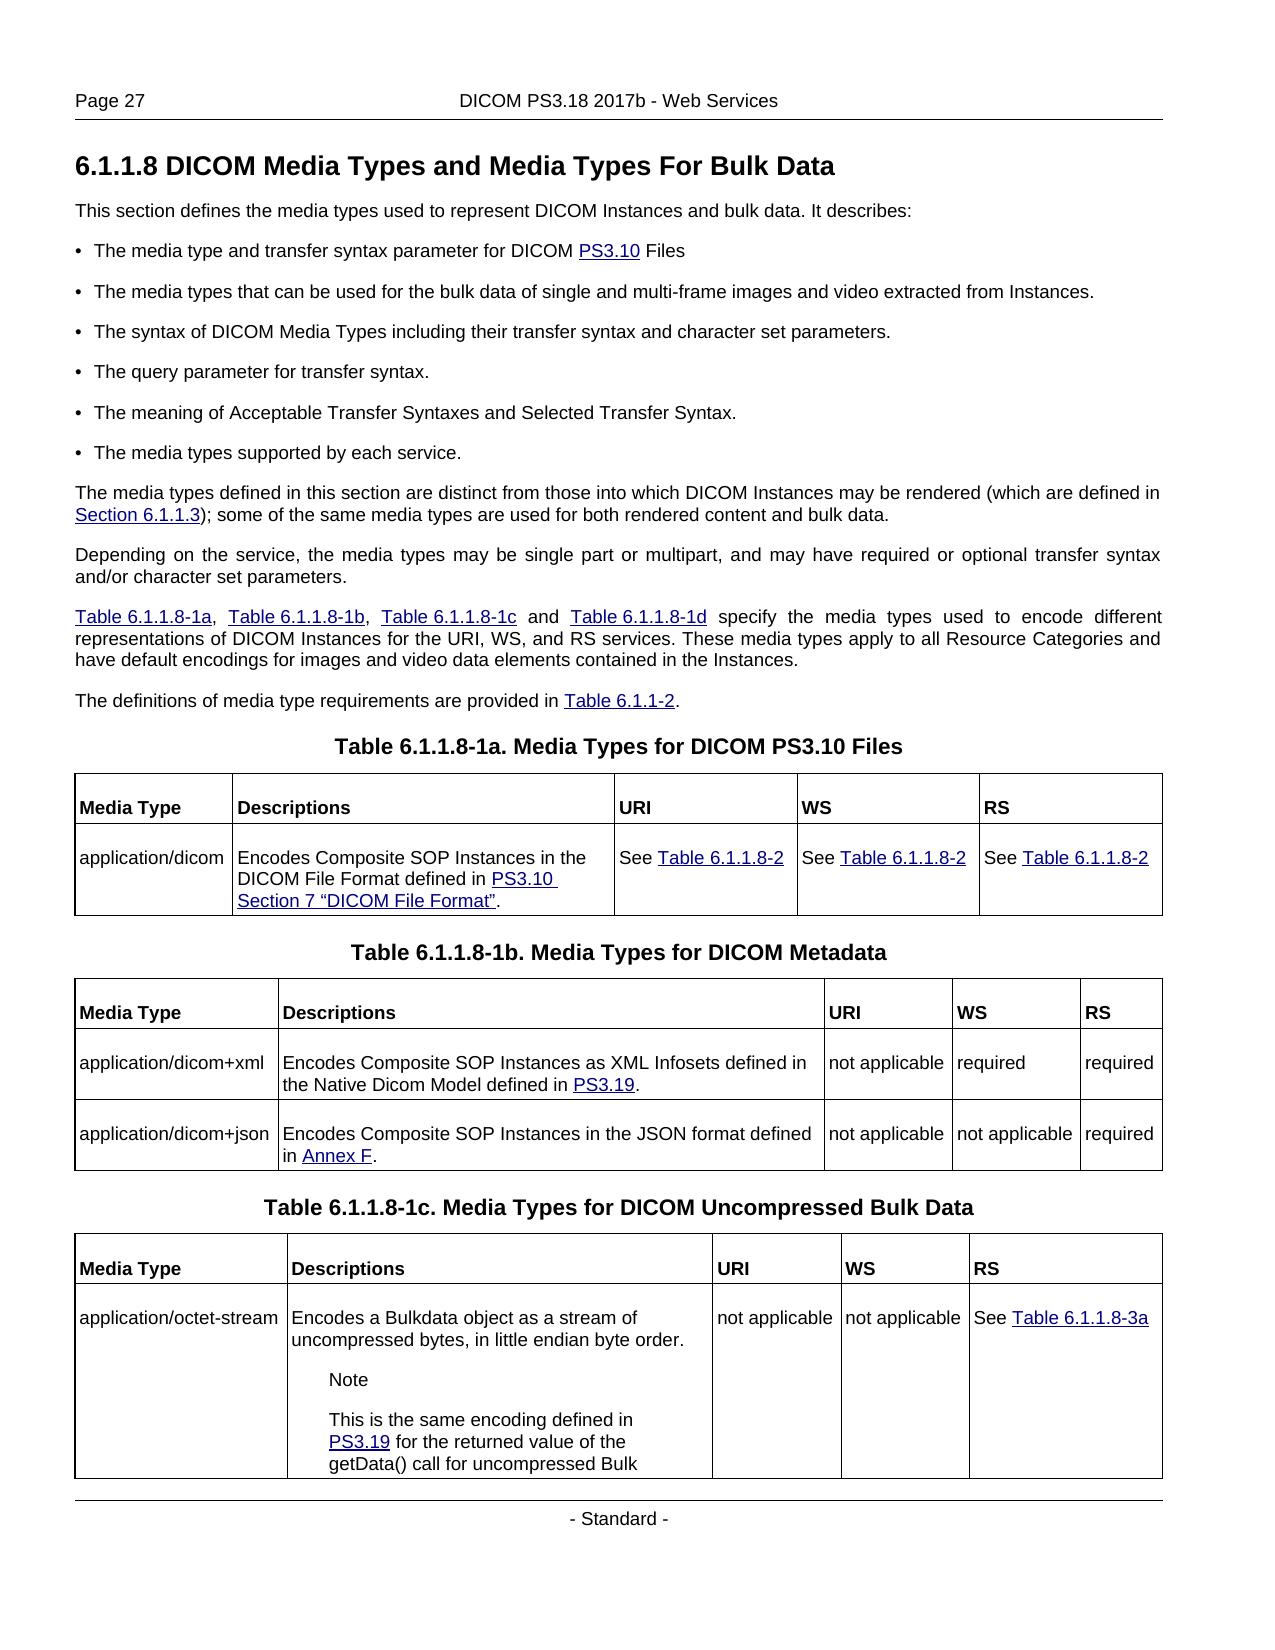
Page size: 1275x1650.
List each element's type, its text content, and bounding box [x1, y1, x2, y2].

table_cell not applicable [953, 1100, 1080, 1170]
table_header RS [980, 774, 1162, 822]
table_cell Encodes Composite SOP Instances as XML Infosets defined in the Native Dicom Model defined in PS3.19. [279, 1029, 824, 1099]
text Table 6.1.1.8-1c. Media Types for DICOM Uncompressed Bulk Data [75, 1194, 1162, 1220]
table_cell not applicable [825, 1100, 952, 1170]
list The media types supported by each service. [75, 442, 1162, 463]
table_cell not applicable [825, 1029, 952, 1099]
table_cell required [953, 1029, 1080, 1099]
table_cell See Table 6.1.1.8-2 [798, 824, 979, 915]
table_header WS [953, 979, 1080, 1028]
table_cell not applicable [713, 1284, 841, 1478]
table_cell Encodes Composite SOP Instances in the DICOM File Format defined in PS3.10 Section 7 “DICOM File Format”. [233, 824, 614, 915]
table_header URI [615, 774, 797, 822]
table_header WS [842, 1234, 969, 1283]
table_cell application/dicom [76, 824, 232, 915]
table_header RS [970, 1234, 1162, 1283]
text This section defines the media types used to represent DICOM Instances and bulk data. It describes: [75, 200, 1162, 222]
table_cell See Table 6.1.1.8-2 [615, 824, 797, 915]
text The definitions of media type requirements are provided in Table 6.1.1-2. [75, 689, 1162, 711]
table_cell See Table 6.1.1.8-3a [970, 1284, 1162, 1478]
table_cell required [1081, 1100, 1162, 1170]
list The query parameter for transfer syntax. [75, 361, 1162, 383]
table_header Media Type [76, 774, 232, 822]
text The media types defined in this section are distinct from those into which DICOM Instances may be rendered (which are defined in Section 6.1.1.3); some of the same media types are used for both rendered content and bulk data. [75, 482, 1162, 525]
text 6.1.1.8 DICOM Media Types and Media Types For Bulk Data [75, 150, 1162, 181]
table_header Descriptions [233, 774, 614, 822]
text Table 6.1.1.8-1b. Media Types for DICOM Metadata [75, 939, 1162, 965]
table_header Media Type [76, 1234, 287, 1283]
table_header Descriptions [288, 1234, 712, 1283]
list The meaning of Acceptable Transfer Syntaxes and Selected Transfer Syntax. [75, 402, 1162, 423]
list The media types that can be used for the bulk data of single and multi-frame images and video extracted from Instances. [75, 281, 1162, 302]
table_cell Encodes a Bulkdata object as a stream of uncompressed bytes, in little endian byte order. Note This is the same encoding defined in PS3.19 for the returned value of the getData() call for uncompressed Bulk [288, 1284, 712, 1478]
table_header URI [825, 979, 952, 1028]
table_header Media Type [76, 979, 278, 1028]
table_cell See Table 6.1.1.8-2 [980, 824, 1162, 915]
table_cell Encodes Composite SOP Instances in the JSON format defined in Annex F. [279, 1100, 824, 1170]
list The syntax of DICOM Media Types including their transfer syntax and character set parameters. [75, 321, 1162, 342]
table_header Descriptions [279, 979, 824, 1028]
table_cell required [1081, 1029, 1162, 1099]
table_cell application/dicom+xml [76, 1029, 278, 1099]
text Table 6.1.1.8-1a. Media Types for DICOM PS3.10 Files [75, 733, 1162, 759]
table_cell not applicable [842, 1284, 969, 1478]
text Depending on the service, the media types may be single part or multipart, and may have required or optional transfer syntax and/or character set parameters. [75, 544, 1162, 587]
text Table 6.1.1.8-1a, Table 6.1.1.8-1b, Table 6.1.1.8-1c and Table 6.1.1.8-1d specify the media types used to encode different representations of DICOM Instances for the URI, WS, and RS services. These media types apply to all Resource Categories and have default encodings for images and video data elements contained in the Instances. [75, 606, 1162, 671]
table_cell application/dicom+json [76, 1100, 278, 1170]
table_header WS [798, 774, 979, 822]
table_header URI [713, 1234, 841, 1283]
table_header RS [1081, 979, 1162, 1028]
table_cell application/octet-stream [76, 1284, 287, 1478]
list The media type and transfer syntax parameter for DICOM PS3.10 Files [75, 240, 1162, 262]
